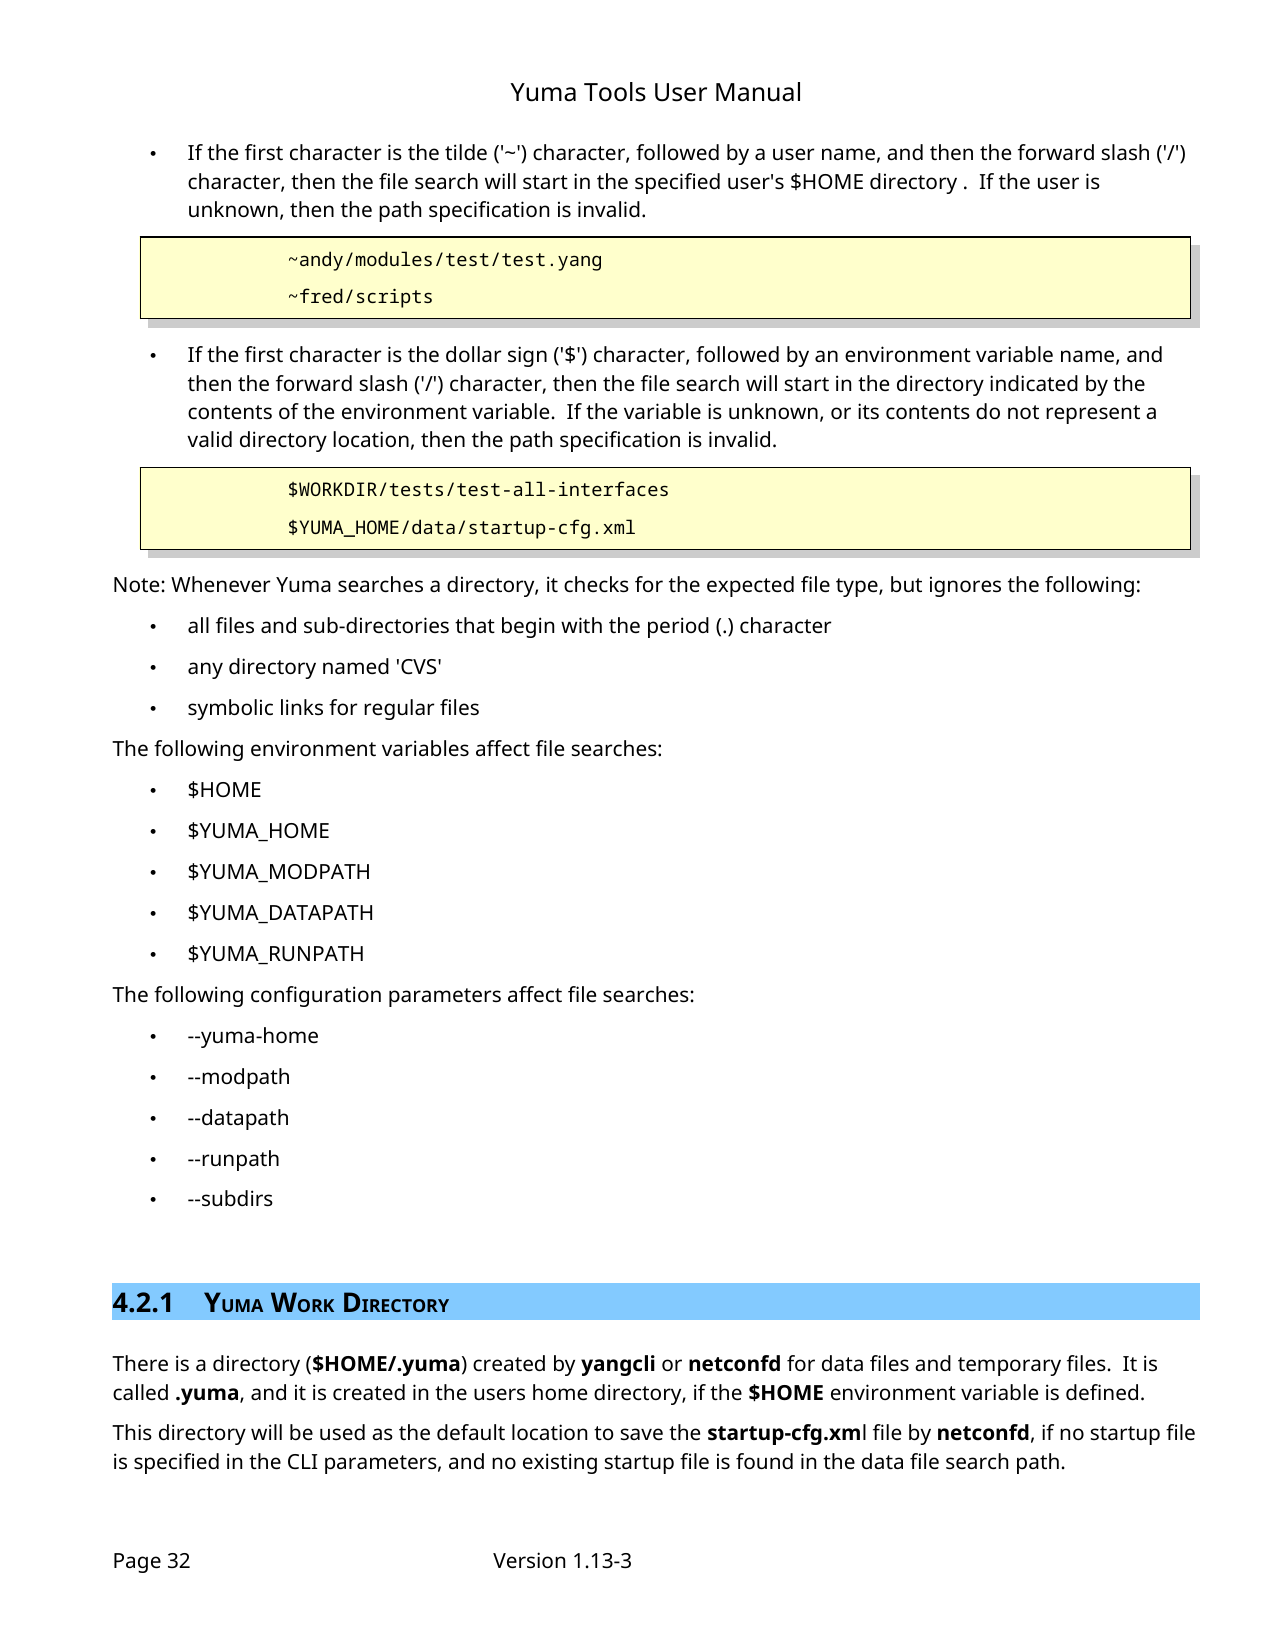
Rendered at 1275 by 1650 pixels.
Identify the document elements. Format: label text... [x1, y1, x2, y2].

list $YUMA_MODPATH [150, 857, 1200, 886]
list --runpath [150, 1144, 1200, 1172]
text $YUMA_HOME/data/startup-cfg.xml [141, 504, 1190, 549]
text This directory will be used as the default location to save the startup-cfg.xml file by netconfd, if no startup file is specified in the CLI parameters, and no existing startup file is found in the data file search path. [112, 1418, 1200, 1475]
list If the first character is the dollar sign ('$') character, followed by an environment variable name, and then the forward slash ('/') character, then the file search will start in the directory indicated by the contents of the environment variable. If the variable is unknown, or its contents do not represent a valid directory location, then the path specification is invalid. [150, 340, 1200, 454]
text There is a directory ($HOME/.yuma) created by yangcli or netconfd for data files and temporary files. It is called .yuma, and it is created in the users home directory, if the $HOME environment variable is defined. [112, 1349, 1200, 1406]
list --subdirs [150, 1184, 1200, 1213]
list $YUMA_RUNPATH [150, 939, 1200, 967]
list symbolic links for regular files [150, 693, 1200, 722]
list --yuma-home [150, 1021, 1200, 1049]
list all files and sub-directories that begin with the period (.) character [150, 611, 1200, 640]
text Note: Whenever Yuma searches a directory, it checks for the expected file type, but ignores the following: [112, 571, 1200, 599]
list $YUMA_DATAPATH [150, 898, 1200, 926]
text The following configuration parameters affect file searches: [112, 980, 1200, 1008]
list If the first character is the tilde ('~') character, followed by a user name, and then the forward slash ('/') character, then the file search will start in the specified user's $HOME directory . If the user is unknown, then the path specification is invalid. [150, 138, 1200, 224]
list $HOME [150, 775, 1200, 804]
list any directory named 'CVS' [150, 652, 1200, 681]
text ~fred/scripts [141, 274, 1190, 318]
text The following environment variables affect file searches: [112, 734, 1200, 763]
list $YUMA_HOME [150, 816, 1200, 844]
text $WORKDIR/tests/test-all-interfaces [141, 468, 1190, 502]
subtitle Yuma Work Directory [112, 1283, 1200, 1320]
text ~andy/modules/test/test.yang [141, 238, 1190, 272]
list --modpath [150, 1062, 1200, 1090]
list --datapath [150, 1103, 1200, 1131]
